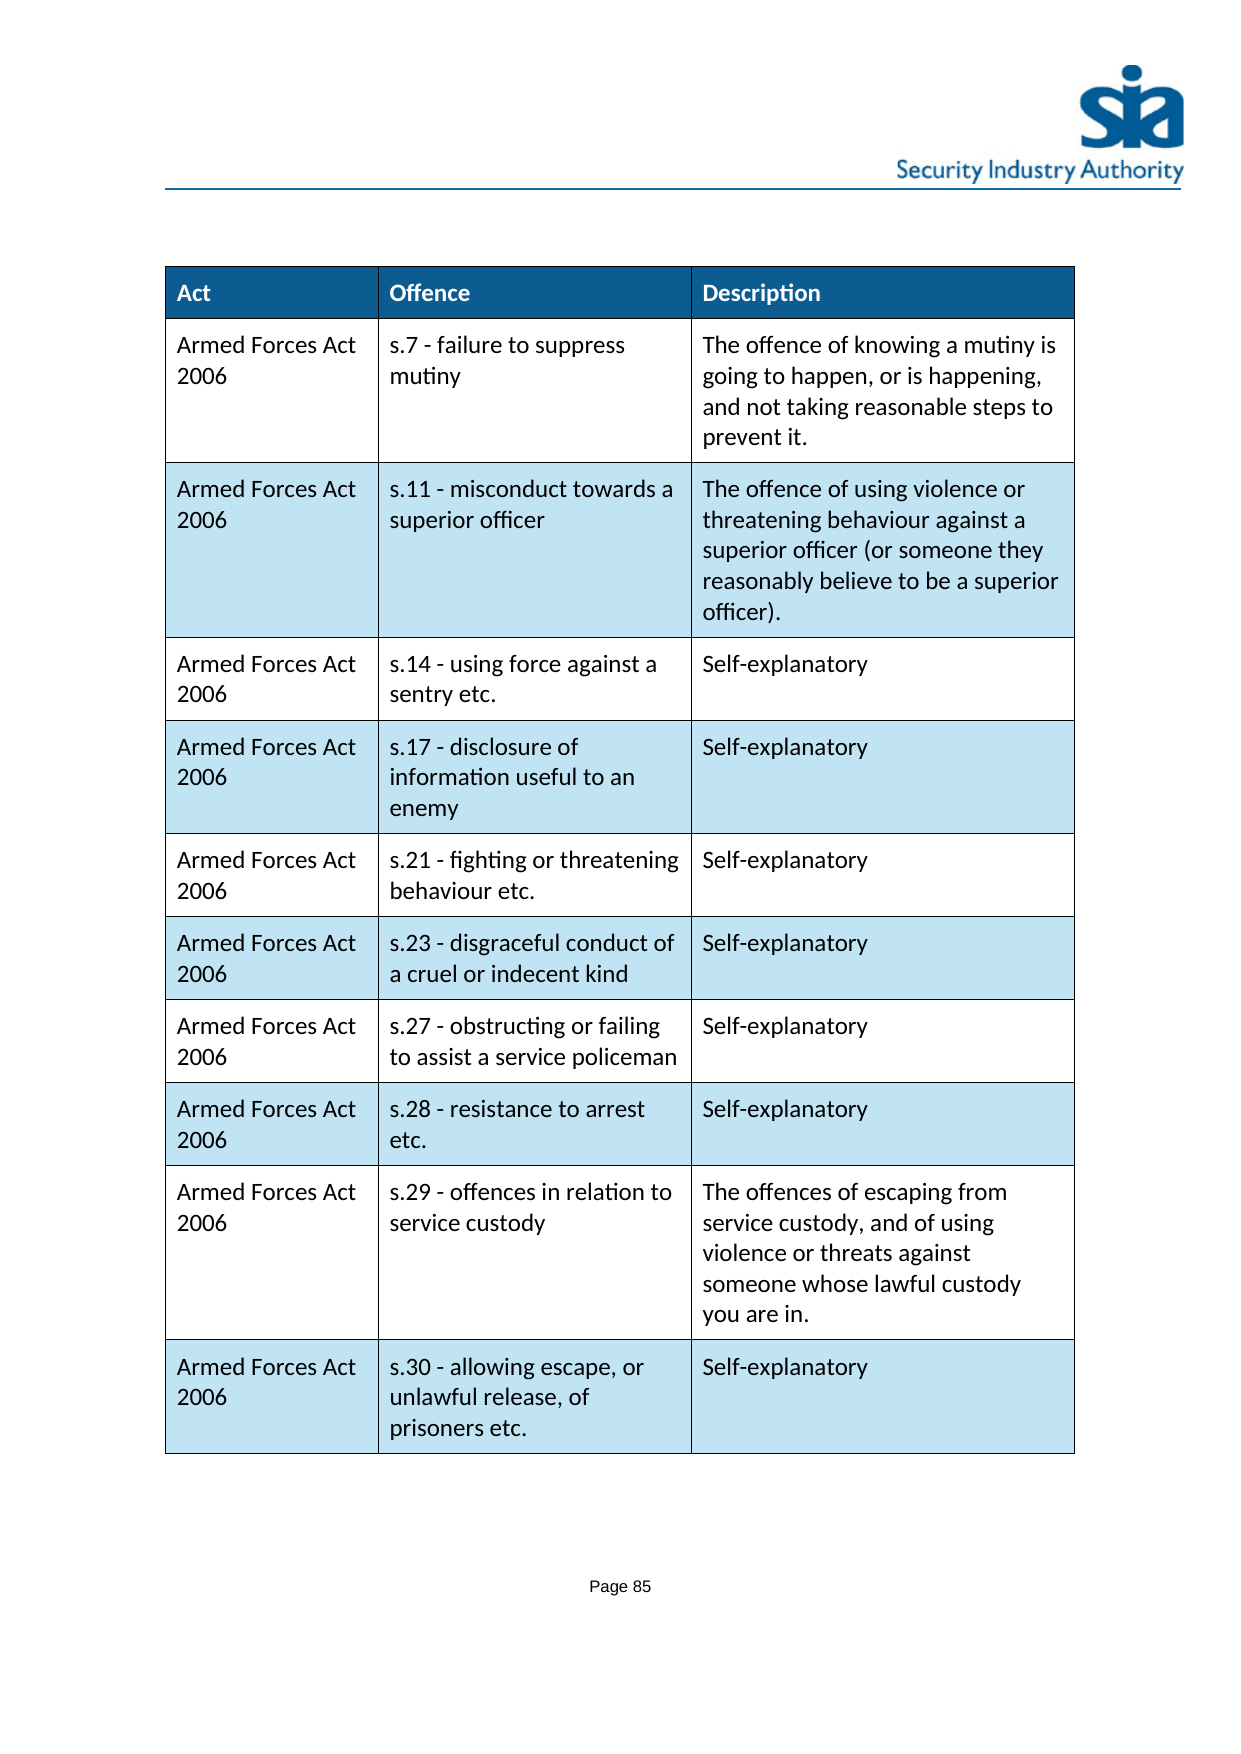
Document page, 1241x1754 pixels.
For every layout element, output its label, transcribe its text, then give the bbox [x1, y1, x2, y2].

table_cell s.14 - using force against a sentry etc. [379, 638, 691, 719]
table_cell s.23 - disgraceful conduct of a cruel or indecent kind [379, 917, 691, 999]
table_cell Armed Forces Act 2006 [166, 1166, 378, 1339]
table_cell s.11 - misconduct towards a superior officer [379, 463, 691, 637]
table_cell s.21 - fighting or threatening behaviour etc. [379, 834, 691, 916]
table_cell Armed Forces Act 2006 [166, 319, 378, 462]
table_cell The offence of knowing a mutiny is going to happen, or is happening, and not taking reasonable steps to prevent it. [692, 319, 1074, 462]
table_cell Self-explanatory [692, 834, 1074, 916]
table_cell Armed Forces Act 2006 [166, 463, 378, 637]
table_header Description [692, 267, 1074, 318]
table_cell s.27 - obstructing or failing to assist a service policeman [379, 1000, 691, 1082]
table_cell Armed Forces Act 2006 [166, 1000, 378, 1082]
table_cell Self-explanatory [692, 721, 1074, 833]
table_cell Armed Forces Act 2006 [166, 834, 378, 916]
table_cell Armed Forces Act 2006 [166, 1083, 378, 1165]
table_cell s.28 - resistance to arrest etc. [379, 1083, 691, 1165]
table_cell Self-explanatory [692, 1000, 1074, 1082]
table_cell Armed Forces Act 2006 [166, 721, 378, 833]
table_cell s.17 - disclosure of information useful to an enemy [379, 721, 691, 833]
table_cell Self-explanatory [692, 1083, 1074, 1165]
table_cell The offences of escaping from service custody, and of using violence or threats against someone whose lawful custody you are in. [692, 1166, 1074, 1339]
table_cell Self-explanatory [692, 638, 1074, 719]
table_header Offence [379, 267, 691, 318]
table_cell The offence of using violence or threatening behaviour against a superior officer (or someone they reasonably believe to be a superior officer). [692, 463, 1074, 637]
table_cell Armed Forces Act 2006 [166, 917, 378, 999]
table_cell s.30 - allowing escape, or unlawful release, of prisoners etc. [379, 1340, 691, 1453]
table_cell Armed Forces Act 2006 [166, 638, 378, 719]
table_cell s.29 - offences in relation to service custody [379, 1166, 691, 1339]
table_cell s.7 - failure to suppress mutiny [379, 319, 691, 462]
table_cell Armed Forces Act 2006 [166, 1340, 378, 1453]
table_cell Self-explanatory [692, 1340, 1074, 1453]
table_cell Self-explanatory [692, 917, 1074, 999]
table_header Act [166, 267, 378, 318]
